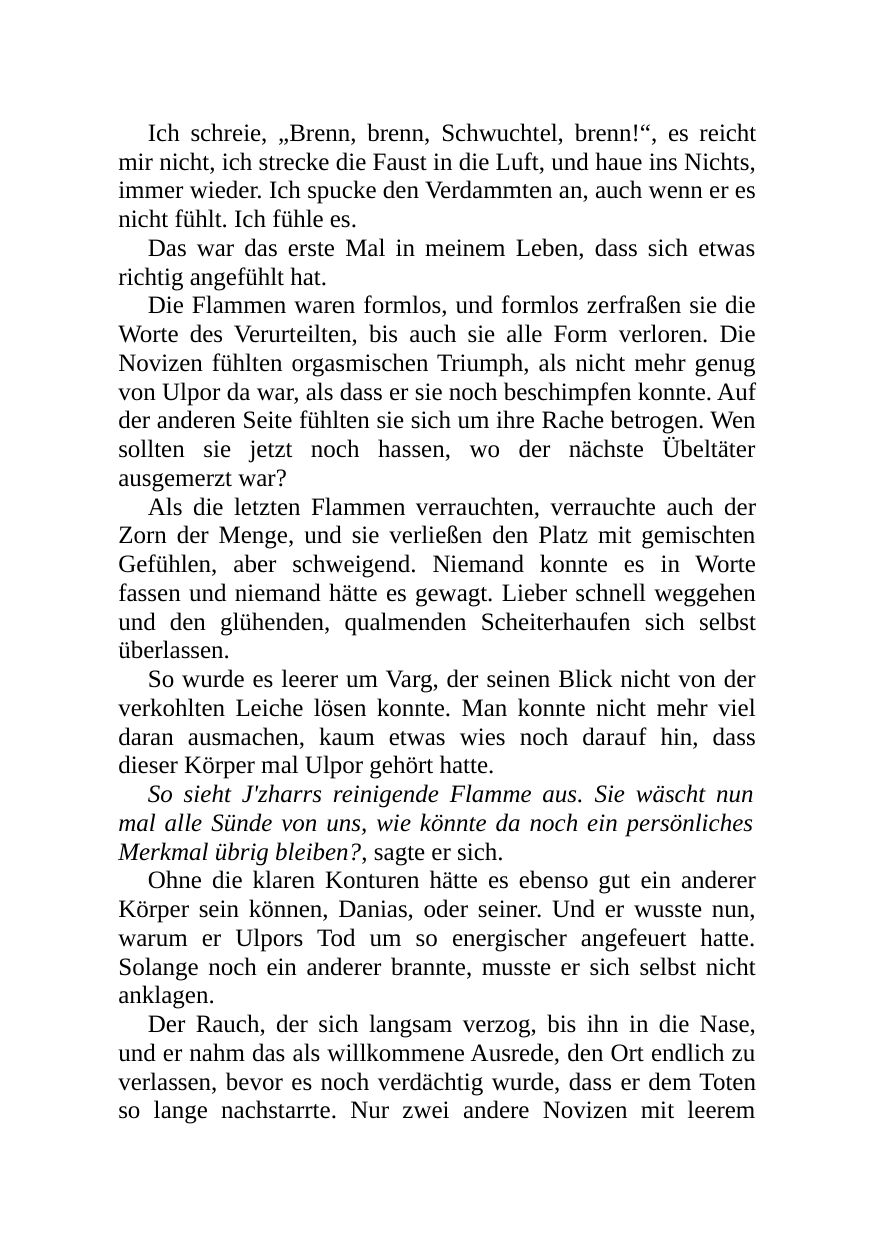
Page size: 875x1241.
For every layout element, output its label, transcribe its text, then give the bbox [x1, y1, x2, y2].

text So wurde es leerer um Varg, der seinen Blick nicht von der verkohlten Leiche lösen konnte. Man konnte nicht mehr viel daran ausmachen, kaum etwas wies noch darauf hin, dass dieser Körper mal Ulpor gehört hatte. [118, 664, 756, 779]
text Die Flammen waren formlos, und formlos zerfraßen sie die Worte des Verurteilten, bis auch sie alle Form verloren. Die Novizen fühlten orgasmischen Triumph, als nicht mehr genug von Ulpor da war, als dass er sie noch beschimpfen konnte. Auf der anderen Seite fühlten sie sich um ihre Rache betrogen. Wen sollten sie jetzt noch hassen, wo der nächste Übeltäter ausgemerzt war? [118, 291, 756, 492]
text Ich schreie, „Brenn, brenn, Schwuchtel, brenn!“, es reicht mir nicht, ich strecke die Faust in die Luft, und haue ins Nichts, immer wieder. Ich spucke den Verdammten an, auch wenn er es nicht fühlt. Ich fühle es. [118, 118, 756, 233]
text Ohne die klaren Konturen hätte es ebenso gut ein anderer Körper sein können, Danias, oder seiner. Und er wusste nun, warum er Ulpors Tod um so energischer angefeuert hatte. Solange noch ein anderer brannte, musste er sich selbst nicht anklagen. [118, 866, 756, 1009]
text Als die letzten Flammen verrauchten, verrauchte auch der Zorn der Menge, und sie verließen den Platz mit gemischten Gefühlen, aber schweigend. Niemand konnte es in Worte fassen und niemand hätte es gewagt. Lieber schnell weggehen und den glühenden, qualmenden Scheiterhaufen sich selbst überlassen. [118, 492, 756, 664]
text So sieht J'zharrs reinigende Flamme aus. Sie wäscht nun mal alle Sünde von uns, wie könnte da noch ein persönliches Merkmal übrig bleiben?, sagte er sich. [118, 779, 756, 866]
text Das war das erste Mal in meinem Leben, dass sich etwas richtig angefühlt hat. [118, 233, 756, 291]
text Der Rauch, der sich langsam verzog, bis ihn in die Nase, und er nahm das als willkommene Ausrede, den Ort endlich zu verlassen, bevor es noch verdächtig wurde, dass er dem Toten so lange nachstarrte. Nur zwei andere Novizen mit leerem [118, 1009, 756, 1124]
